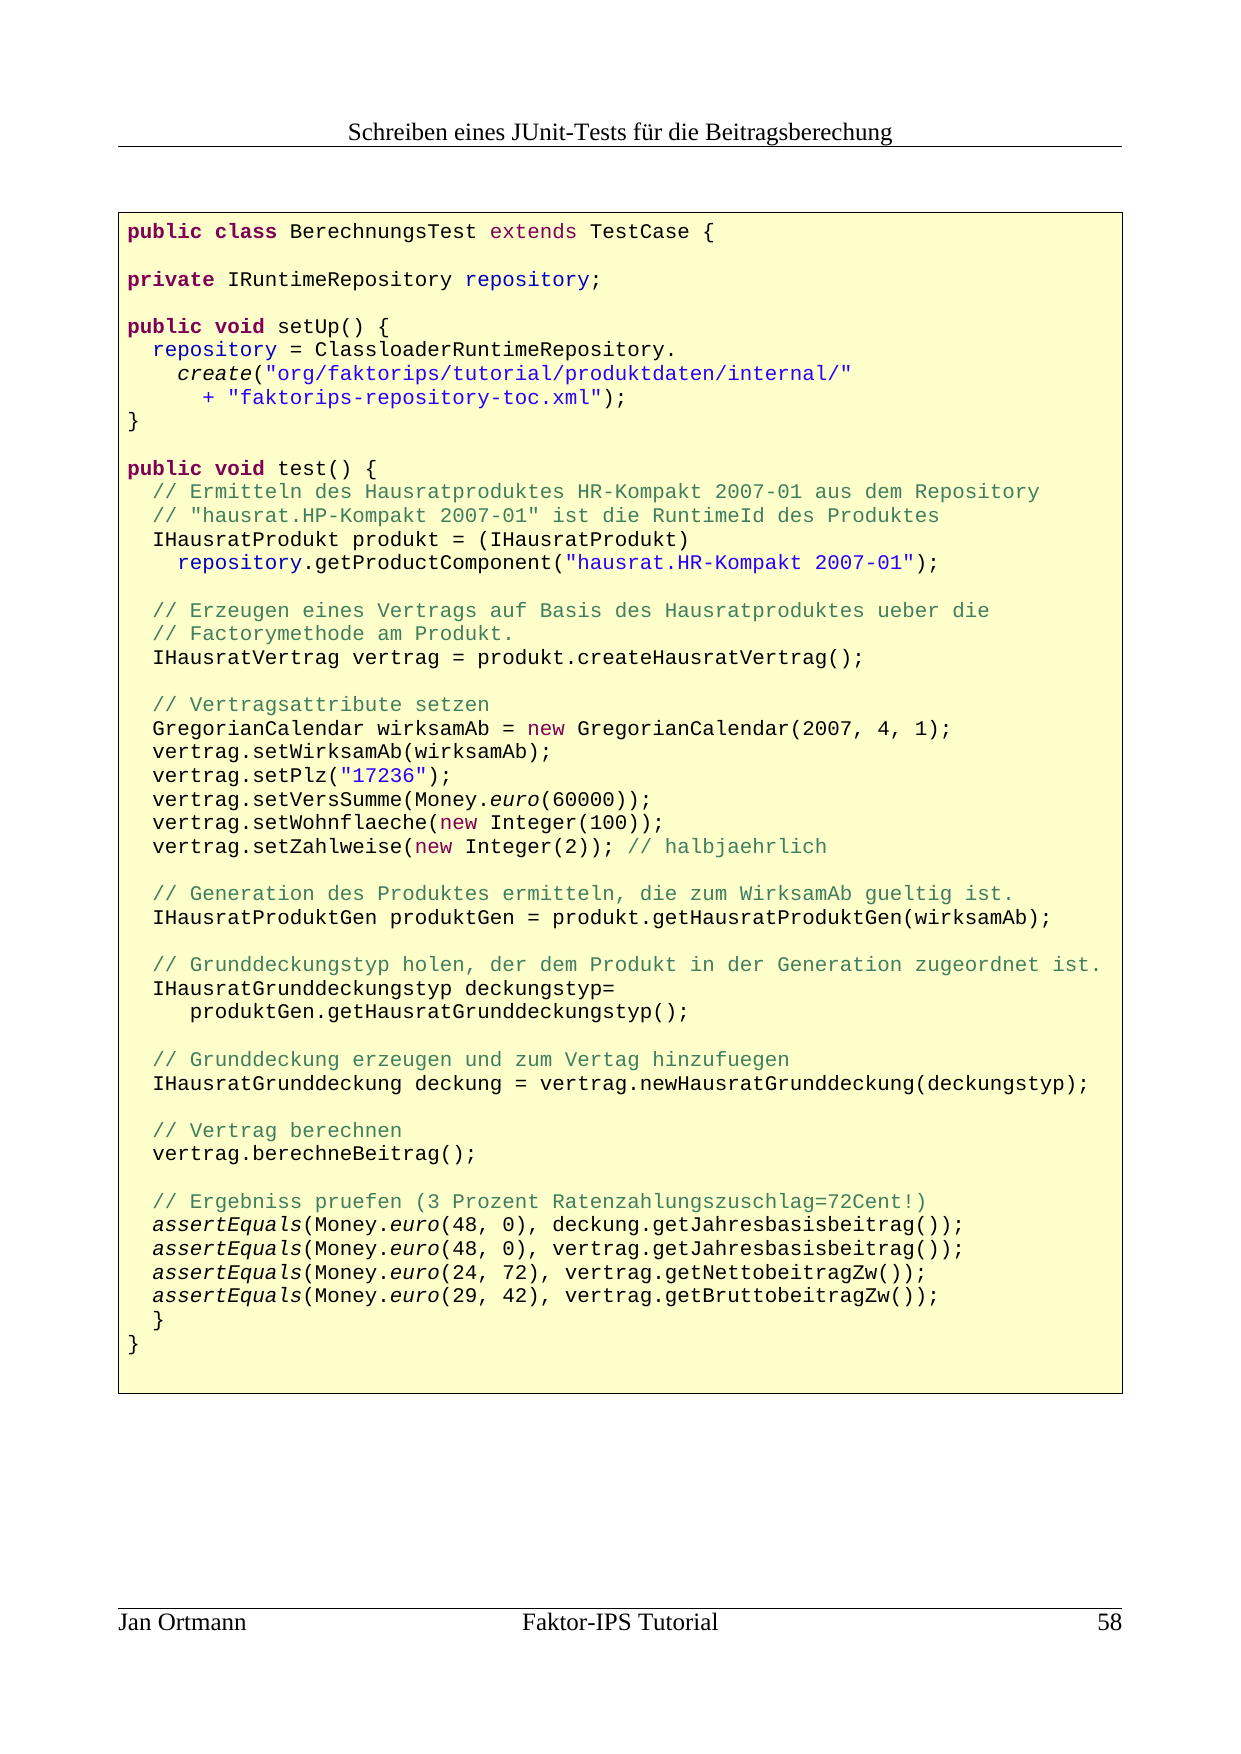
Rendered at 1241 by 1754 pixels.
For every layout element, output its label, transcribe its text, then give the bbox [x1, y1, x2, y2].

text // Vertrag berechnen [127, 1120, 1113, 1143]
text // "hausrat.HP-Kompakt 2007-01" ist die RuntimeId des Produktes [127, 505, 1113, 529]
text // Ergebniss pruefen (3 Prozent Ratenzahlungszuschlag=72Cent!) [127, 1191, 1113, 1214]
text vertrag.setVersSumme(Money.euro(60000)); [127, 789, 1113, 812]
text GregorianCalendar wirksamAb = new GregorianCalendar(2007, 4, 1); [127, 718, 1113, 741]
text public void setUp() { [127, 316, 1113, 339]
text public class BerechnungsTest extends TestCase { [127, 221, 1113, 245]
text vertrag.setPlz("17236"); [127, 765, 1113, 789]
text // Ermitteln des Hausratproduktes HR-Kompakt 2007-01 aus dem Repository [127, 481, 1113, 505]
text vertrag.setWohnflaeche(new Integer(100)); [127, 812, 1113, 836]
text create("org/faktorips/tutorial/produktdaten/internal/" [127, 363, 1113, 387]
text private IRuntimeRepository repository; [127, 268, 1113, 292]
text vertrag.setZahlweise(new Integer(2)); // halbjaehrlich [127, 836, 1113, 860]
text public void test() { [127, 458, 1113, 481]
text } [127, 1309, 1113, 1333]
text IHausratProduktGen produktGen = produkt.getHausratProduktGen(wirksamAb); [127, 907, 1113, 931]
text IHausratGrunddeckungstyp deckungstyp= [127, 978, 1113, 1002]
text + "faktorips-repository-toc.xml"); [127, 387, 1113, 410]
text vertrag.berechneBeitrag(); [127, 1143, 1113, 1167]
text IHausratVertrag vertrag = produkt.createHausratVertrag(); [127, 647, 1113, 671]
text repository.getProductComponent("hausrat.HR-Kompakt 2007-01"); [127, 552, 1113, 576]
text // Erzeugen eines Vertrags auf Basis des Hausratproduktes ueber die [127, 599, 1113, 623]
text vertrag.setWirksamAb(wirksamAb); [127, 741, 1113, 765]
text // Grunddeckungstyp holen, der dem Produkt in der Generation zugeordnet ist. [127, 954, 1113, 978]
text produktGen.getHausratGrunddeckungstyp(); [127, 1002, 1113, 1025]
text assertEquals(Money.euro(24, 72), vertrag.getNettobeitragZw()); [127, 1262, 1113, 1285]
text // Grunddeckung erzeugen und zum Vertag hinzufuegen [127, 1049, 1113, 1072]
text assertEquals(Money.euro(48, 0), vertrag.getJahresbasisbeitrag()); [127, 1238, 1113, 1262]
text // Generation des Produktes ermitteln, die zum WirksamAb gueltig ist. [127, 883, 1113, 907]
text assertEquals(Money.euro(48, 0), deckung.getJahresbasisbeitrag()); [127, 1214, 1113, 1238]
text // Factorymethode am Produkt. [127, 623, 1113, 647]
text IHausratGrunddeckung deckung = vertrag.newHausratGrunddeckung(deckungstyp); [127, 1072, 1113, 1096]
text } [127, 410, 1113, 434]
text IHausratProdukt produkt = (IHausratProdukt) [127, 529, 1113, 552]
text } [127, 1333, 1113, 1356]
text // Vertragsattribute setzen [127, 694, 1113, 718]
text repository = ClassloaderRuntimeRepository. [127, 339, 1113, 363]
text assertEquals(Money.euro(29, 42), vertrag.getBruttobeitragZw()); [127, 1285, 1113, 1309]
